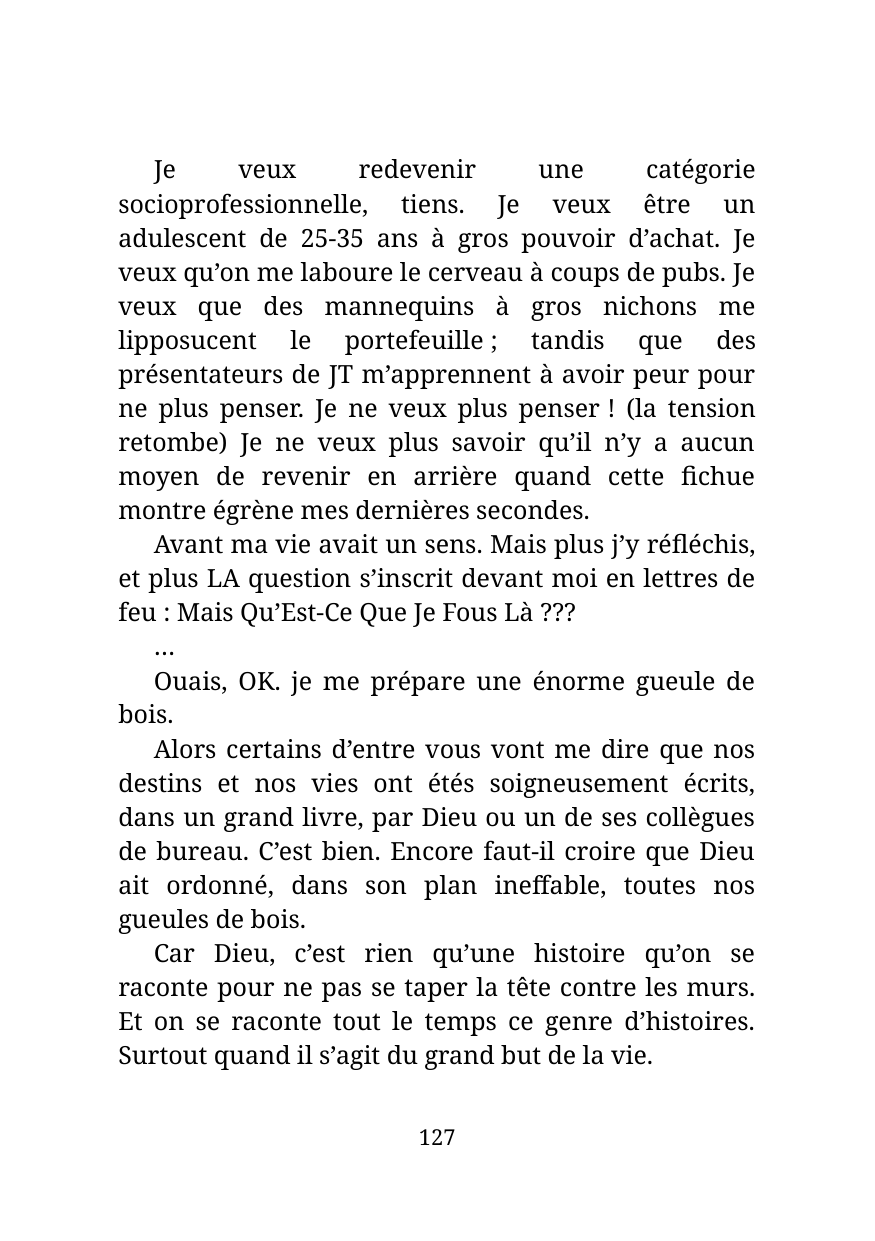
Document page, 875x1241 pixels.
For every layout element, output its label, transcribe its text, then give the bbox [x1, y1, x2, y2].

text Avant ma vie avait un sens. Mais plus j’y réfléchis, et plus LA question s’inscrit devant moi en lettres de feu : Mais Qu’Est-Ce Que Je Fous Là ??? [118, 527, 756, 629]
text Je veux redevenir une catégorie socioprofessionnelle, tiens. Je veux être un adulescent de 25-35 ans à gros pouvoir d’achat. Je veux qu’on me laboure le cerveau à coups de pubs. Je veux que des mannequins à gros nichons me lipposucent le portefeuille ; tandis que des présentateurs de JT m’apprennent à avoir peur pour ne plus penser. Je ne veux plus penser ! (la tension retombe) Je ne veux plus savoir qu’il n’y a aucun moyen de revenir en arrière quand cette fichue montre égrène mes dernières secondes. [118, 152, 756, 527]
text … [118, 629, 756, 663]
text Car Dieu, c’est rien qu’une histoire qu’on se raconte pour ne pas se taper la tête contre les murs. Et on se raconte tout le temps ce genre d’histoires. Surtout quand il s’agit du grand but de la vie. [118, 936, 756, 1072]
text Ouais, OK. je me prépare une énorme gueule de bois. [118, 663, 756, 731]
text Alors certains d’entre vous vont me dire que nos destins et nos vies ont étés soigneusement écrits, dans un grand livre, par Dieu ou un de ses collègues de bureau. C’est bien. Encore faut-il croire que Dieu ait ordonné, dans son plan ineffable, toutes nos gueules de bois. [118, 731, 756, 936]
